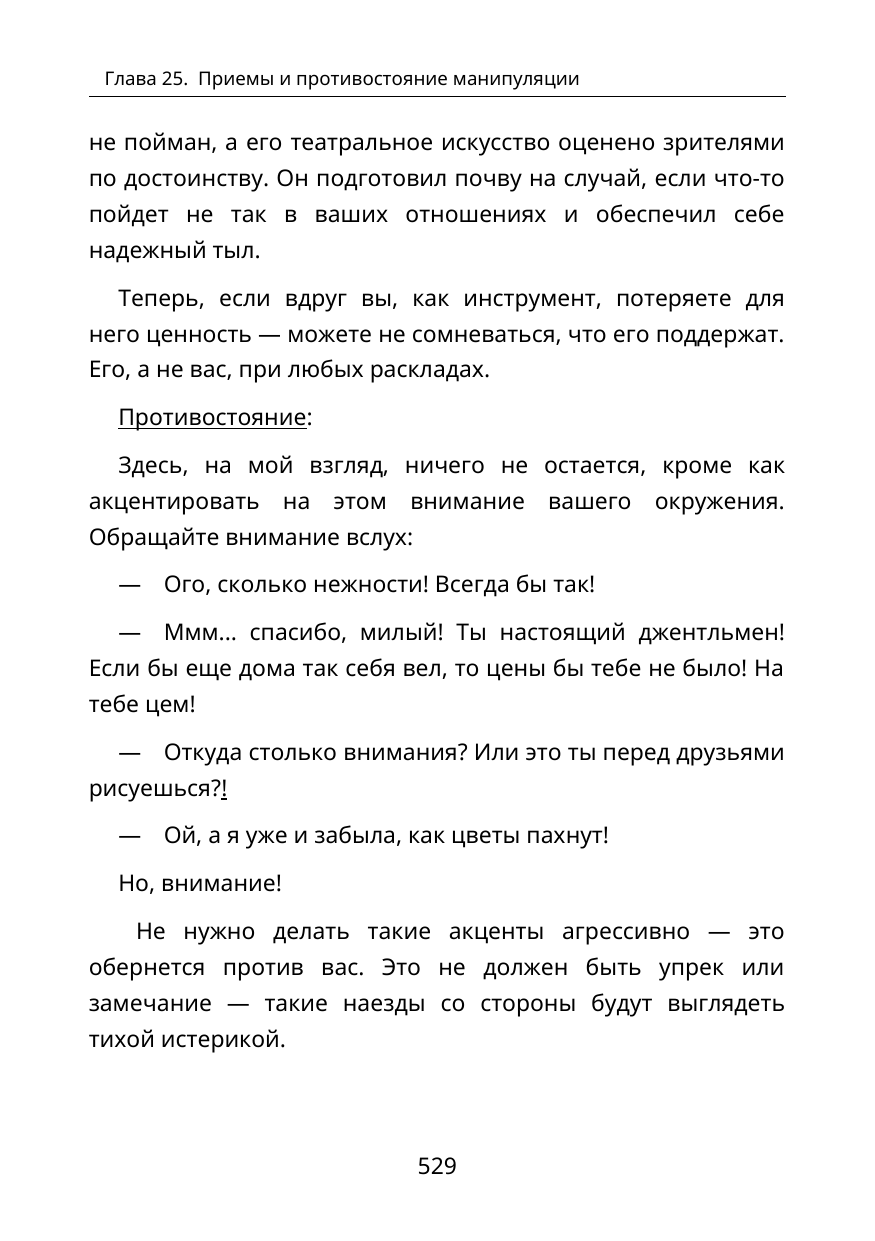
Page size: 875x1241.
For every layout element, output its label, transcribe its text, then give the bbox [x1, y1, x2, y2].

text Не нужно делать такие акценты агрессивно — это обернется против вас. Это не должен быть упрек или замечание — такие наезды со стороны будут выглядеть тихой истерикой. [88, 915, 786, 1054]
text Противостояние: [88, 401, 786, 432]
text Здесь, на мой взгляд, ничего не остается, кроме как акцентировать на этом внимание вашего окружения. Обращайте внимание вслух: [88, 449, 786, 552]
list Ой, а я уже и забыла, как цветы пахнут! [88, 819, 786, 851]
list Ого, сколько нежности! Всегда бы так! [88, 568, 786, 600]
list Откуда столько внимания? Или это ты перед друзьями рисуешься?! [88, 736, 786, 803]
text не пойман, а его театральное искусство оценено зрителями по достоинству. Он подготовил почву на случай, если что-то пойдет не так в ваших отношениях и обеспечил себе надежный тыл. [88, 126, 786, 265]
list Ммм... спасибо, милый! Ты настоящий джентльмен! Если бы еще дома так себя вел, то цены бы тебе не было! На тебе цем! [88, 616, 786, 719]
text Теперь, если вдруг вы, как инструмент, потеряете для него ценность — можете не сомневаться, что его поддержат. Его, а не вас, при любых раскладах. [88, 282, 786, 385]
text Но, внимание! [88, 867, 786, 898]
